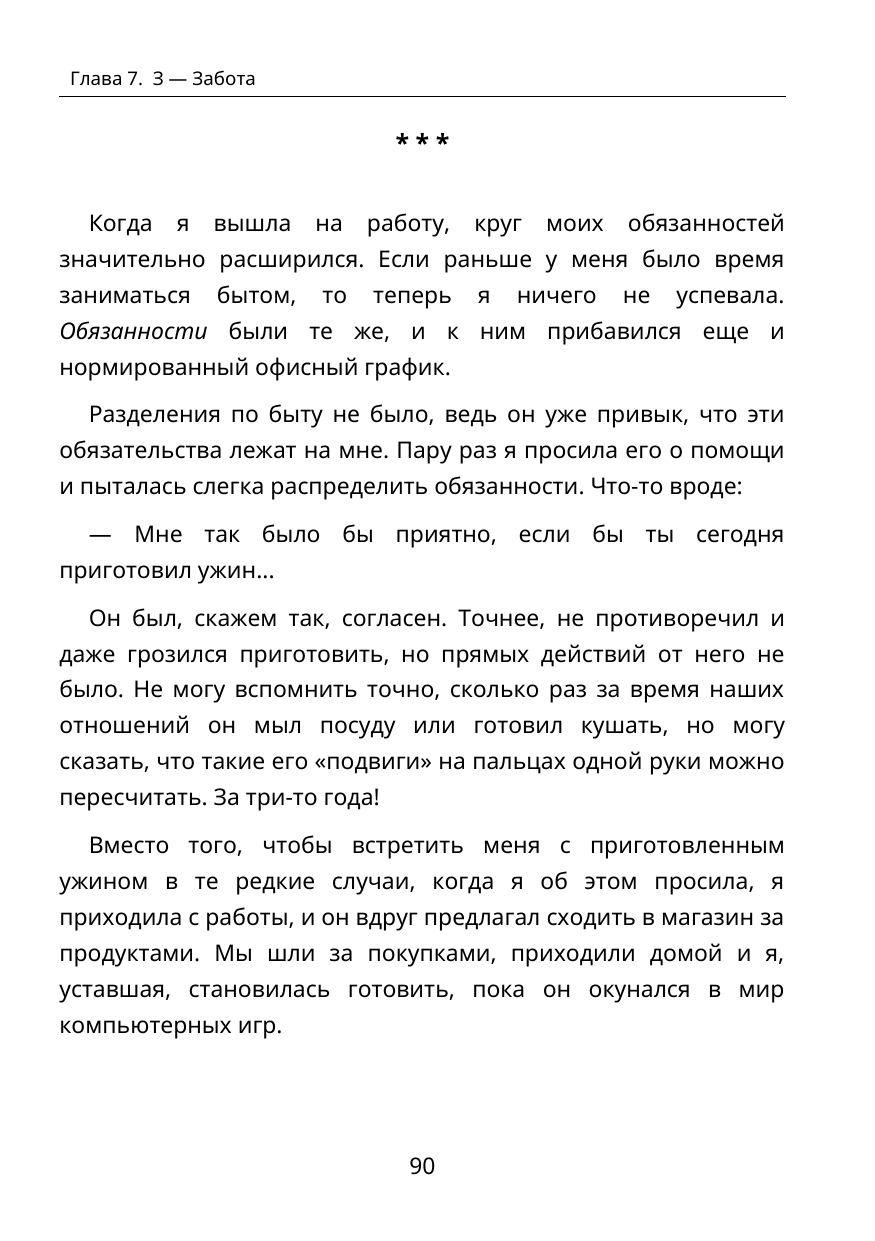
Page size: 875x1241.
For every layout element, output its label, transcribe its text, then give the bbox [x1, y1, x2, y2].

list Мне так было бы приятно, если бы ты сегодня приготовил ужин... [59, 518, 786, 585]
text Вместо того, чтобы встретить меня с приготовленным ужином в те редкие случаи, когда я об этом просила, я приходила с работы, и он вдруг предлагал сходить в магазин за продуктами. Мы шли за покупками, приходили домой и я, уставшая, становилась готовить, пока он окунался в мир компьютерных игр. [59, 829, 786, 1040]
text Он был, скажем так, согласен. Точнее, не противоречил и даже грозился приготовить, но прямых действий от него не было. Не могу вспомнить точно, сколько раз за время наших отношений он мыл посуду или готовил кушать, но могу сказать, что такие его «подвиги» на пальцах одной руки можно пересчитать. За три-то года! [59, 602, 786, 812]
text Когда я вышла на работу, круг моих обязанностей значительно расширился. Если раньше у меня было время заниматься бытом, то теперь я ничего не успевала. Обязанности были те же, и к ним прибавился еще и нормированный офисный график. [59, 207, 786, 382]
subtitle * * * [59, 126, 786, 160]
text Разделения по быту не было, ведь он уже привык, что эти обязательства лежат на мне. Пару раз я просила его о помощи и пыталась слегка распределить обязанности. Что-то вроде: [59, 398, 786, 501]
